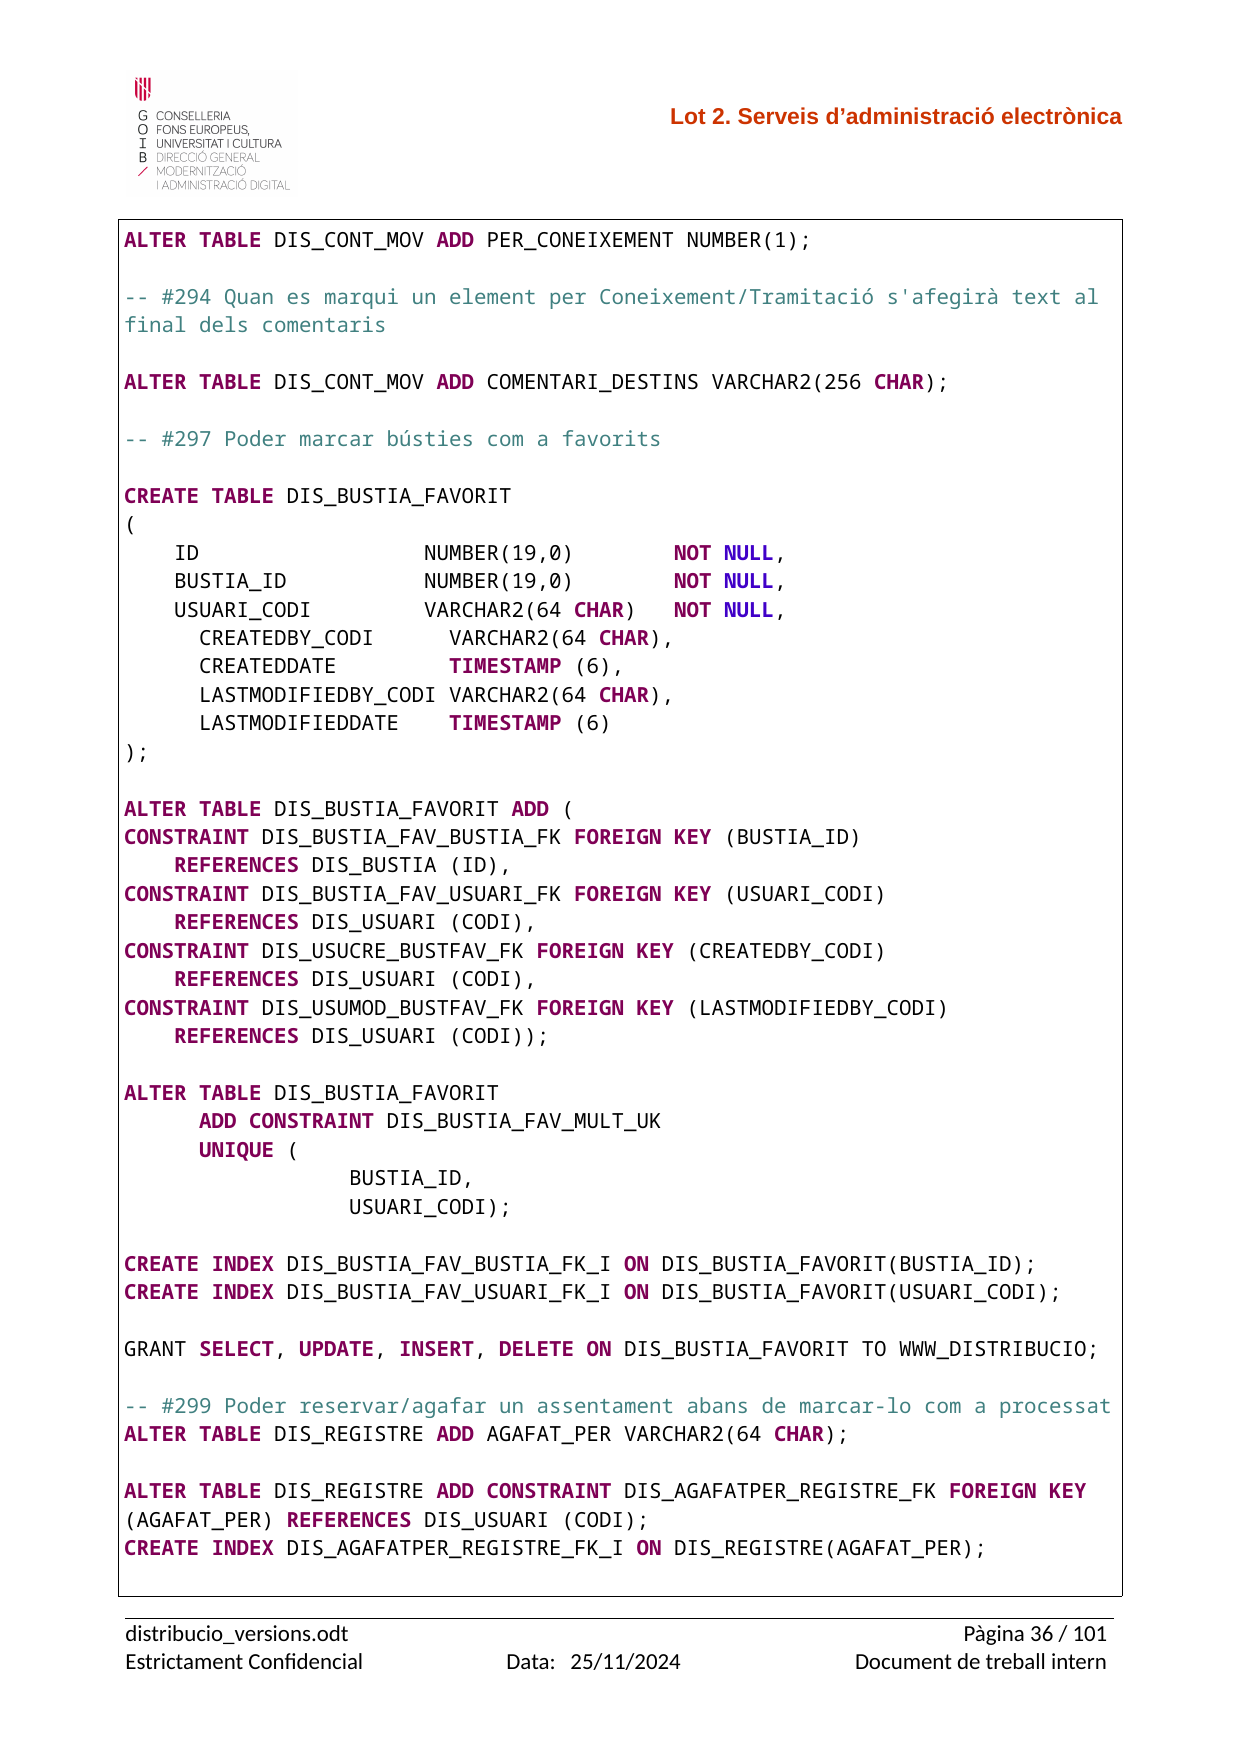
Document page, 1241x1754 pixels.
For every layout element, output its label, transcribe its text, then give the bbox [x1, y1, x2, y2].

picture [126, 70, 299, 197]
table_header ALTER TABLE DIS_CONT_MOV ADD PER_CONEIXEMENT NUMBER(1); -- #294 Quan es marqui un element per Coneixement/Tramitació s'afegirà text al final dels comentaris ALTER TABLE DIS_CONT_MOV ADD COMENTARI_DESTINS VARCHAR2(256 CHAR); -- #297 Poder marcar bústies com a favorits CREATE TABLE DIS_BUSTIA_FAVORIT ( ID NUMBER(19,0) NOT NULL, BUSTIA_ID NUMBER(19,0) NOT NULL, USUARI_CODI VARCHAR2(64 CHAR) NOT NULL, CREATEDBY_CODI VARCHAR2(64 CHAR), CREATEDDATE TIMESTAMP (6), LASTMODIFIEDBY_CODI VARCHAR2(64 CHAR), LASTMODIFIEDDATE TIMESTAMP (6) ); ALTER TABLE DIS_BUSTIA_FAVORIT ADD ( CONSTRAINT DIS_BUSTIA_FAV_BUSTIA_FK FOREIGN KEY (BUSTIA_ID) REFERENCES DIS_BUSTIA (ID), CONSTRAINT DIS_BUSTIA_FAV_USUARI_FK FOREIGN KEY (USUARI_CODI) REFERENCES DIS_USUARI (CODI), CONSTRAINT DIS_USUCRE_BUSTFAV_FK FOREIGN KEY (CREATEDBY_CODI) REFERENCES DIS_USUARI (CODI), CONSTRAINT DIS_USUMOD_BUSTFAV_FK FOREIGN KEY (LASTMODIFIEDBY_CODI) REFERENCES DIS_USUARI (CODI)); ALTER TABLE DIS_BUSTIA_FAVORIT ADD CONSTRAINT DIS_BUSTIA_FAV_MULT_UK UNIQUE ( BUSTIA_ID, USUARI_CODI); CREATE INDEX DIS_BUSTIA_FAV_BUSTIA_FK_I ON DIS_BUSTIA_FAVORIT(BUSTIA_ID); CREATE INDEX DIS_BUSTIA_FAV_USUARI_FK_I ON DIS_BUSTIA_FAVORIT(USUARI_CODI); GRANT SELECT, UPDATE, INSERT, DELETE ON DIS_BUSTIA_FAVORIT TO WWW_DISTRIBUCIO; -- #299 Poder reservar/agafar un assentament abans de marcar-lo com a processat ALTER TABLE DIS_REGISTRE ADD AGAFAT_PER VARCHAR2(64 CHAR); ALTER TABLE DIS_REGISTRE ADD CONSTRAINT DIS_AGAFATPER_REGISTRE_FK FOREIGN KEY (AGAFAT_PER) REFERENCES DIS_USUARI (CODI); CREATE INDEX DIS_AGAFATPER_REGISTRE_FK_I ON DIS_REGISTRE(AGAFAT_PER); [119, 220, 1122, 1596]
